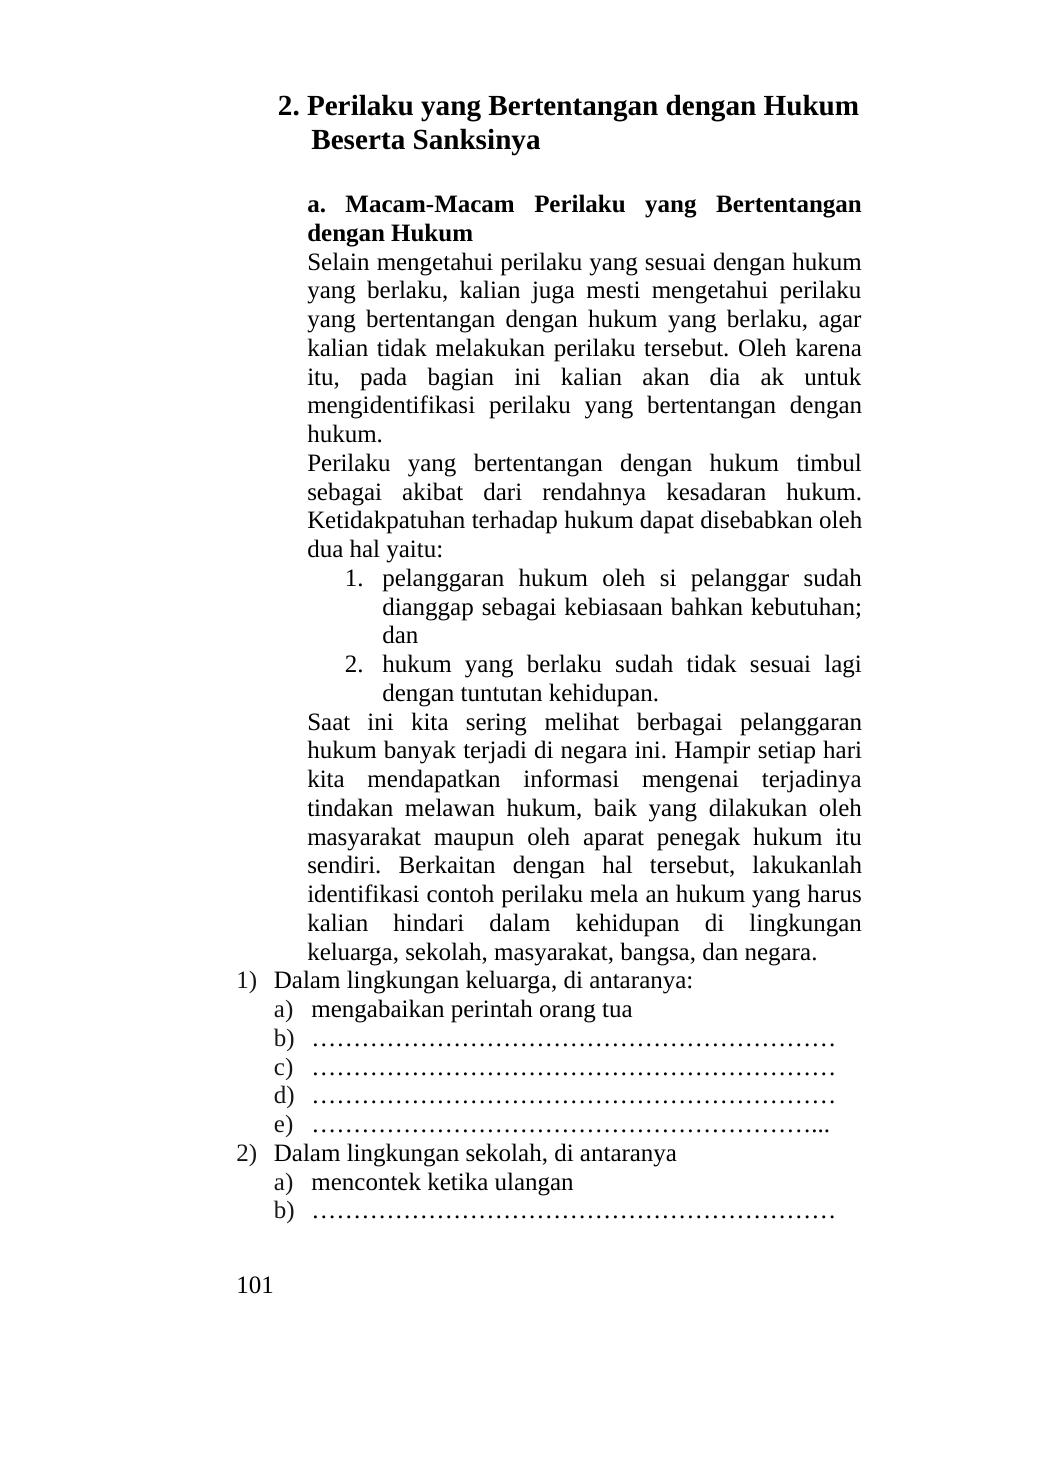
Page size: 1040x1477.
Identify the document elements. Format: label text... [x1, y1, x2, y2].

list Dalam lingkungan sekolah, di antaranya [274, 1138, 862, 1167]
text a. Macam-Macam Perilaku yang Bertentangan dengan Hukum [307, 189, 862, 247]
list hukum yang berlaku sudah tidak sesuai lagi dengan tuntutan kehidupan. [344, 649, 862, 707]
list ……………………………………………………… [311, 1080, 862, 1109]
list ……………………………………………………… [311, 1023, 862, 1052]
text 2. Perilaku yang Bertentangan dengan Hukum Beserta Sanksinya [278, 88, 862, 156]
list mengabaikan perintah orang tua [311, 994, 862, 1023]
text Selain mengetahui perilaku yang sesuai dengan hukum yang berlaku, kalian juga mesti mengetahui perilaku yang bertentangan dengan hukum yang berlaku, agar kalian tidak melakukan perilaku tersebut. Oleh karena itu, pada bagian ini kalian akan dia ak untuk mengidentifikasi perilaku yang bertentangan dengan hukum. [307, 247, 862, 448]
list Dalam lingkungan keluarga, di antaranya: [274, 965, 862, 994]
list mencontek ketika ulangan [311, 1167, 862, 1195]
list ……………………………………………………... [311, 1109, 862, 1138]
text Saat ini kita sering melihat berbagai pelanggaran hukum banyak terjadi di negara ini. Hampir setiap hari kita mendapatkan informasi mengenai terjadinya tindakan melawan hukum, baik yang dilakukan oleh masyarakat maupun oleh aparat penegak hukum itu sendiri. Berkaitan dengan hal tersebut, lakukanlah identifikasi contoh perilaku mela an hukum yang harus kalian hindari dalam kehidupan di lingkungan keluarga, sekolah, masyarakat, bangsa, dan negara. [307, 707, 862, 965]
list pelanggaran hukum oleh si pelanggar sudah dianggap sebagai kebiasaan bahkan kebutuhan; dan [344, 563, 862, 649]
list ……………………………………………………… [311, 1195, 862, 1224]
text Perilaku yang bertentangan dengan hukum timbul sebagai akibat dari rendahnya kesadaran hukum. Ketidakpatuhan terhadap hukum dapat disebabkan oleh dua hal yaitu: [307, 448, 862, 563]
list ……………………………………………………… [311, 1052, 862, 1080]
